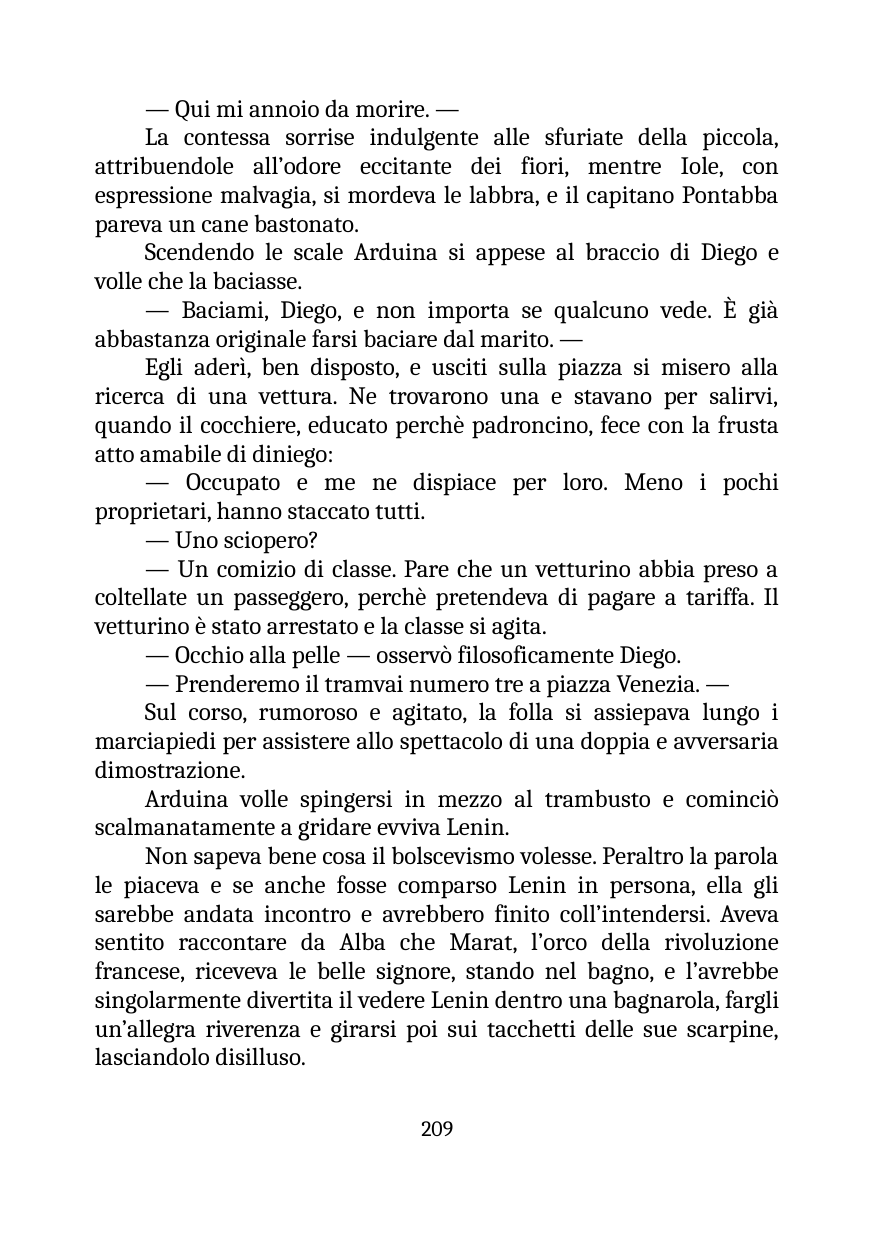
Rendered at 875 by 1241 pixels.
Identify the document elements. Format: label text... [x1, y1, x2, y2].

text — Occupato e me ne dispiace per loro. Meno i pochi proprietari, hanno staccato tutti. [94, 468, 779, 526]
text — Prenderemo il tramvai numero tre a piazza Venezia. — [94, 669, 779, 698]
text — Uno sciopero? [94, 526, 779, 554]
text Arduina volle spingersi in mezzo al trambusto e cominciò scalmanatamente a gridare evviva Lenin. [94, 784, 779, 842]
text La contessa sorrise indulgente alle sfuriate della piccola, attribuendole all’odore eccitante dei fiori, mentre Iole, con espressione malvagia, si mordeva le labbra, e il capitano Pontabba pareva un cane bastonato. [94, 123, 779, 238]
text Non sapeva bene cosa il bolscevismo volesse. Peraltro la parola le piaceva e se anche fosse comparso Lenin in persona, ella gli sarebbe andata incontro e avrebbero finito coll’intendersi. Aveva sentito raccontare da Alba che Marat, l’orco della rivoluzione francese, riceveva le belle signore, stando nel bagno, e l’avrebbe singolarmente divertita il vedere Lenin dentro una bagnarola, fargli un’allegra riverenza e girarsi poi sui tacchetti delle sue scarpine, lasciandolo disilluso. [94, 842, 779, 1072]
text — Un comizio di classe. Pare che un vetturino abbia preso a coltellate un passeggero, perchè pretendeva di pagare a tariffa. Il vetturino è stato arrestato e la classe si agita. [94, 554, 779, 641]
text Sul corso, rumoroso e agitato, la folla si assiepava lungo i marciapiedi per assistere allo spettacolo di una doppia e avversaria dimostrazione. [94, 698, 779, 784]
text — Occhio alla pelle — osservò filosoficamente Diego. [94, 641, 779, 669]
text — Qui mi annoio da morire. — [94, 94, 779, 123]
text — Baciami, Diego, e non importa se qualcuno vede. È già abbastanza originale farsi baciare dal marito. — [94, 296, 779, 353]
text Scendendo le scale Arduina si appese al braccio di Diego e volle che la baciasse. [94, 238, 779, 296]
text Egli aderì, ben disposto, e usciti sulla piazza si misero alla ricerca di una vettura. Ne trovarono una e stavano per salirvi, quando il cocchiere, educato perchè padroncino, fece con la frusta atto amabile di diniego: [94, 353, 779, 468]
